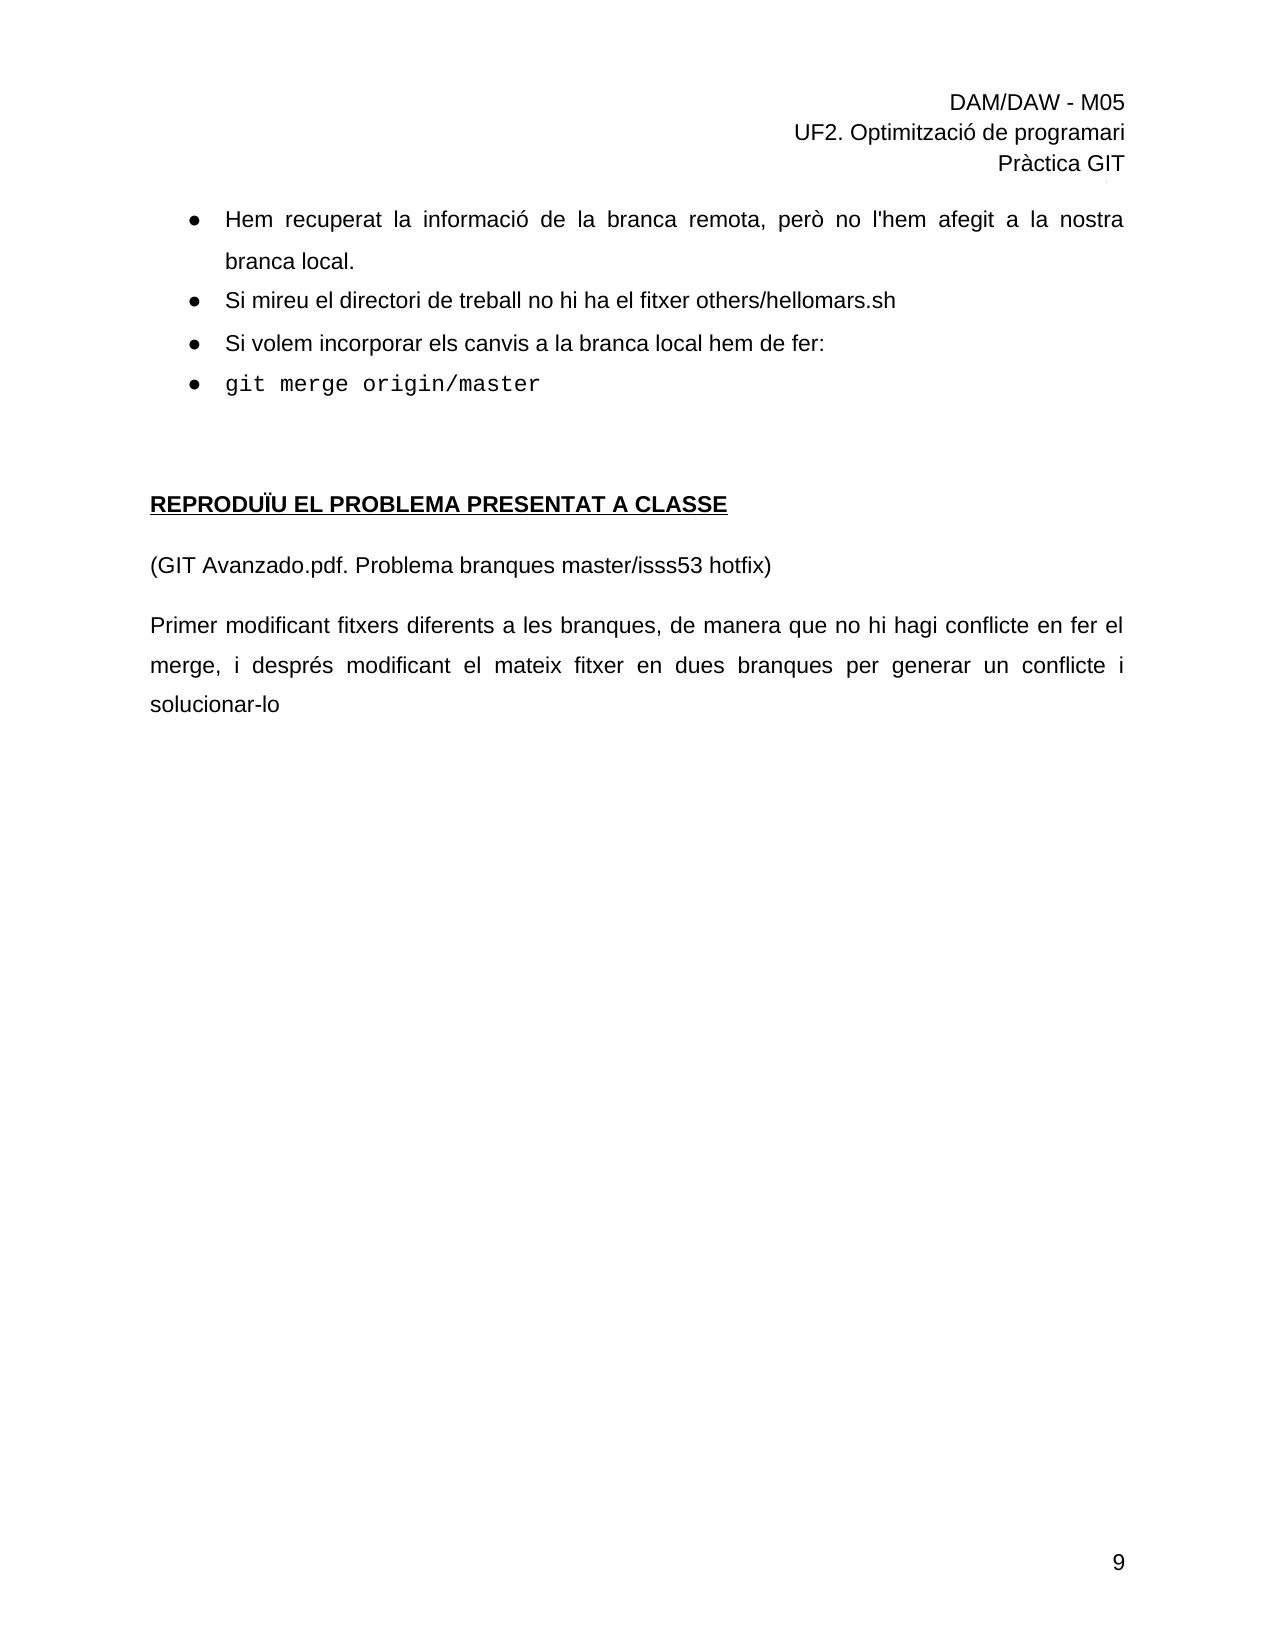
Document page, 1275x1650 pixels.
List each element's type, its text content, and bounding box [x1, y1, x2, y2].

list git merge origin/master [187, 372, 1125, 398]
text Primer modificant fitxers diferents a les branques, de manera que no hi hagi conflicte en fer el merge, i després modificant el mateix fitxer en dues branques per generar un conflicte i solucionar-lo [150, 612, 1125, 717]
list Si mireu el directori de treball no hi ha el fitxer others/hellomars.sh [187, 287, 1125, 315]
text (GIT Avanzado.pdf. Problema branques master/isss53 hotfix) [150, 552, 1125, 578]
list Si volem incorporar els canvis a la branca local hem de fer: [187, 329, 1125, 358]
text REPRODUÏU EL PROBLEMA PRESENTAT A CLASSE [150, 491, 1125, 518]
list Hem recuperat la informació de la branca remota, però no l'hem afegit a la nostra branca local. [187, 206, 1125, 274]
